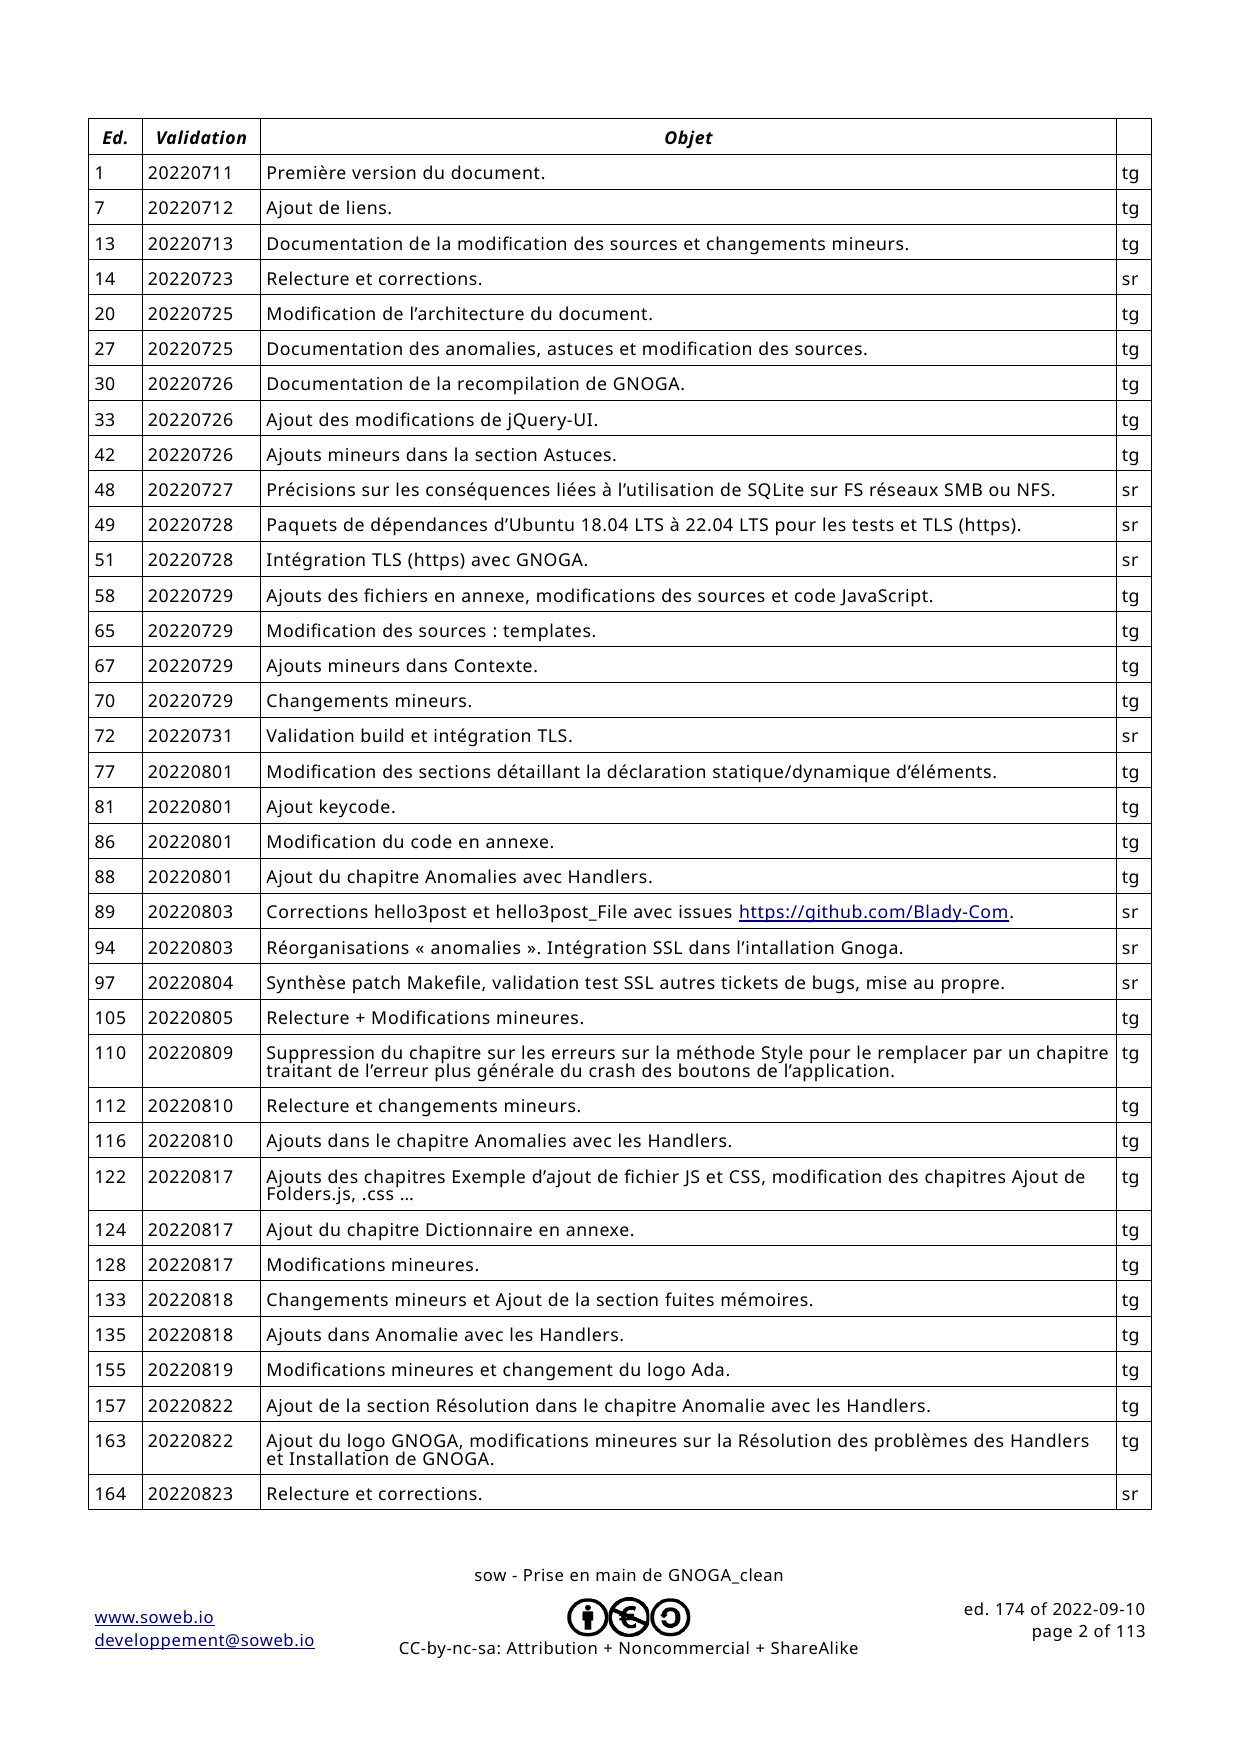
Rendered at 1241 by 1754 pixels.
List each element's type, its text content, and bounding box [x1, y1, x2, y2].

table_cell tg [1117, 683, 1151, 717]
table_cell Corrections hello3post et hello3post_File avec issues https://github.com/Blady-Com. [261, 894, 1116, 928]
table_cell Changements mineurs et Ajout de la section fuites mémoires. [261, 1281, 1116, 1316]
table_cell Documentation de la recompilation de GNOGA. [261, 366, 1116, 400]
table_cell 94 [89, 929, 142, 963]
table_cell 20220801 [143, 753, 260, 787]
table_cell Ajouts mineurs dans Contexte. [261, 647, 1116, 682]
table_cell 86 [89, 824, 142, 858]
table_cell 20220803 [143, 929, 260, 963]
picture [566, 1597, 691, 1637]
table_cell 20220725 [143, 295, 260, 329]
table_cell tg [1117, 612, 1151, 646]
table_cell tg [1117, 1387, 1151, 1421]
table_cell tg [1117, 436, 1151, 470]
table_cell 20220728 [143, 542, 260, 576]
table_cell tg [1117, 1317, 1151, 1351]
table_cell 20220729 [143, 612, 260, 646]
table_cell tg [1117, 1211, 1151, 1245]
table_header Validation [143, 119, 260, 153]
table_cell Validation build et intégration TLS. [261, 718, 1116, 752]
table_cell tg [1117, 401, 1151, 435]
table_cell Ajout keycode. [261, 788, 1116, 822]
table_cell 20220817 [143, 1211, 260, 1245]
table_cell Première version du document. [261, 155, 1116, 189]
table_cell Précisions sur les conséquences liées à l’utilisation de SQLite sur FS réseaux SMB ou NFS. [261, 471, 1116, 506]
table_cell 89 [89, 894, 142, 928]
table_cell tg [1117, 155, 1151, 189]
table_cell 116 [89, 1123, 142, 1157]
table_cell 27 [89, 331, 142, 365]
table_cell 97 [89, 964, 142, 998]
table_cell sr [1117, 1475, 1151, 1509]
table_cell tg [1117, 331, 1151, 365]
table_cell 20220810 [143, 1088, 260, 1122]
table_cell 112 [89, 1088, 142, 1122]
table_cell 20220731 [143, 718, 260, 752]
table_cell 20220803 [143, 894, 260, 928]
table_header Objet [261, 119, 1116, 153]
table_cell tg [1117, 577, 1151, 611]
table_cell tg [1117, 295, 1151, 329]
table_cell Modification des sources : templates. [261, 612, 1116, 646]
table_cell sr [1117, 718, 1151, 752]
table_header [1117, 119, 1151, 153]
table_cell 20220725 [143, 331, 260, 365]
table_cell sr [1117, 964, 1151, 998]
table_cell 20220728 [143, 507, 260, 541]
table_cell 124 [89, 1211, 142, 1245]
table_cell Synthèse patch Makefile, validation test SSL autres tickets de bugs, mise au propre. [261, 964, 1116, 998]
table_cell 20220822 [143, 1422, 260, 1474]
table_cell Ajouts dans Anomalie avec les Handlers. [261, 1317, 1116, 1351]
table_cell Suppression du chapitre sur les erreurs sur la méthode Style pour le remplacer par un chapitre traitant de l’erreur plus générale du crash des boutons de l’application. [261, 1035, 1116, 1087]
table_cell 7 [89, 190, 142, 224]
table_cell 20220823 [143, 1475, 260, 1509]
table_cell 14 [89, 260, 142, 294]
table_cell tg [1117, 1422, 1151, 1474]
table_cell tg [1117, 190, 1151, 224]
table_cell 49 [89, 507, 142, 541]
table_cell 128 [89, 1246, 142, 1280]
table_cell Ajouts mineurs dans la section Astuces. [261, 436, 1116, 470]
table_cell 58 [89, 577, 142, 611]
table_cell 20220801 [143, 824, 260, 858]
table_cell tg [1117, 647, 1151, 682]
table_cell 20220712 [143, 190, 260, 224]
table_cell 20220817 [143, 1246, 260, 1280]
table_cell 42 [89, 436, 142, 470]
table_cell 20220810 [143, 1123, 260, 1157]
table_cell 48 [89, 471, 142, 506]
table_cell Intégration TLS (https) avec GNOGA. [261, 542, 1116, 576]
table_cell 67 [89, 647, 142, 682]
table_cell sr [1117, 542, 1151, 576]
table_cell 20220726 [143, 366, 260, 400]
table_cell 20220819 [143, 1352, 260, 1386]
table_cell tg [1117, 1035, 1151, 1087]
table_header Ed. [89, 119, 142, 153]
table_cell Ajout de la section Résolution dans le chapitre Anomalie avec les Handlers. [261, 1387, 1116, 1421]
table_cell Ajout du logo GNOGA, modifications mineures sur la Résolution des problèmes des Handlers et Installation de GNOGA. [261, 1422, 1116, 1474]
table_cell 88 [89, 859, 142, 893]
table_cell tg [1117, 1352, 1151, 1386]
table_cell 20220818 [143, 1317, 260, 1351]
table_cell sr [1117, 260, 1151, 294]
table_cell 20220822 [143, 1387, 260, 1421]
table_cell 20220711 [143, 155, 260, 189]
table_cell Modification du code en annexe. [261, 824, 1116, 858]
table_cell Ajout des modifications de jQuery-UI. [261, 401, 1116, 435]
table_cell 20220809 [143, 1035, 260, 1087]
table_cell tg [1117, 366, 1151, 400]
table_cell 20220801 [143, 788, 260, 822]
table_cell Paquets de dépendances d’Ubuntu 18.04 LTS à 22.04 LTS pour les tests et TLS (https). [261, 507, 1116, 541]
table_cell Modification des sections détaillant la déclaration statique/dynamique d’éléments. [261, 753, 1116, 787]
table_cell 110 [89, 1035, 142, 1087]
table_cell Modifications mineures et changement du logo Ada. [261, 1352, 1116, 1386]
table_cell 20 [89, 295, 142, 329]
table_cell Ajouts dans le chapitre Anomalies avec les Handlers. [261, 1123, 1116, 1157]
table_cell 105 [89, 1000, 142, 1034]
table_cell 163 [89, 1422, 142, 1474]
table_cell 20220818 [143, 1281, 260, 1316]
table_cell Documentation des anomalies, astuces et modification des sources. [261, 331, 1116, 365]
table_cell sr [1117, 894, 1151, 928]
table_cell sr [1117, 929, 1151, 963]
table_cell 133 [89, 1281, 142, 1316]
table_cell 13 [89, 225, 142, 259]
table_cell 33 [89, 401, 142, 435]
table_cell 20220817 [143, 1158, 260, 1210]
table_cell tg [1117, 1158, 1151, 1210]
table_cell Ajouts des chapitres Exemple d’ajout de fichier JS et CSS, modification des chapitres Ajout de Folders.js, .css … [261, 1158, 1116, 1210]
table_cell 20220804 [143, 964, 260, 998]
table_cell Modification de l’architecture du document. [261, 295, 1116, 329]
table_cell Réorganisations « anomalies ». Intégration SSL dans l’intallation Gnoga. [261, 929, 1116, 963]
table_cell 135 [89, 1317, 142, 1351]
table_cell 70 [89, 683, 142, 717]
table_cell 20220801 [143, 859, 260, 893]
table_cell 20220729 [143, 683, 260, 717]
table_cell 77 [89, 753, 142, 787]
table_cell Ajout du chapitre Dictionnaire en annexe. [261, 1211, 1116, 1245]
table_cell 30 [89, 366, 142, 400]
table_cell 51 [89, 542, 142, 576]
table_cell Ajouts des fichiers en annexe, modifications des sources et code JavaScript. [261, 577, 1116, 611]
table_cell Ajout de liens. [261, 190, 1116, 224]
table_cell 65 [89, 612, 142, 646]
table_cell 20220729 [143, 647, 260, 682]
table_cell tg [1117, 1281, 1151, 1316]
table_cell 20220727 [143, 471, 260, 506]
table_cell 20220805 [143, 1000, 260, 1034]
table_cell tg [1117, 788, 1151, 822]
table_cell tg [1117, 1246, 1151, 1280]
table_cell tg [1117, 1000, 1151, 1034]
table_cell 81 [89, 788, 142, 822]
table_cell 20220723 [143, 260, 260, 294]
table_cell Ajout du chapitre Anomalies avec Handlers. [261, 859, 1116, 893]
table_cell 122 [89, 1158, 142, 1210]
table_cell Documentation de la modification des sources et changements mineurs. [261, 225, 1116, 259]
table_cell tg [1117, 1088, 1151, 1122]
table_cell Relecture et corrections. [261, 1475, 1116, 1509]
table_cell 1 [89, 155, 142, 189]
table_cell tg [1117, 859, 1151, 893]
table_cell sr [1117, 471, 1151, 506]
table_cell 157 [89, 1387, 142, 1421]
table_cell Relecture + Modifications mineures. [261, 1000, 1116, 1034]
table_cell 20220726 [143, 436, 260, 470]
table_cell Modifications mineures. [261, 1246, 1116, 1280]
table_cell 20220713 [143, 225, 260, 259]
table_cell 72 [89, 718, 142, 752]
table_cell 20220726 [143, 401, 260, 435]
table_cell Relecture et changements mineurs. [261, 1088, 1116, 1122]
table_cell sr [1117, 507, 1151, 541]
table_cell tg [1117, 225, 1151, 259]
table_cell 164 [89, 1475, 142, 1509]
table_cell Relecture et corrections. [261, 260, 1116, 294]
table_cell 155 [89, 1352, 142, 1386]
table_cell 20220729 [143, 577, 260, 611]
table_cell tg [1117, 753, 1151, 787]
table_cell tg [1117, 1123, 1151, 1157]
table_cell tg [1117, 824, 1151, 858]
table_cell Changements mineurs. [261, 683, 1116, 717]
